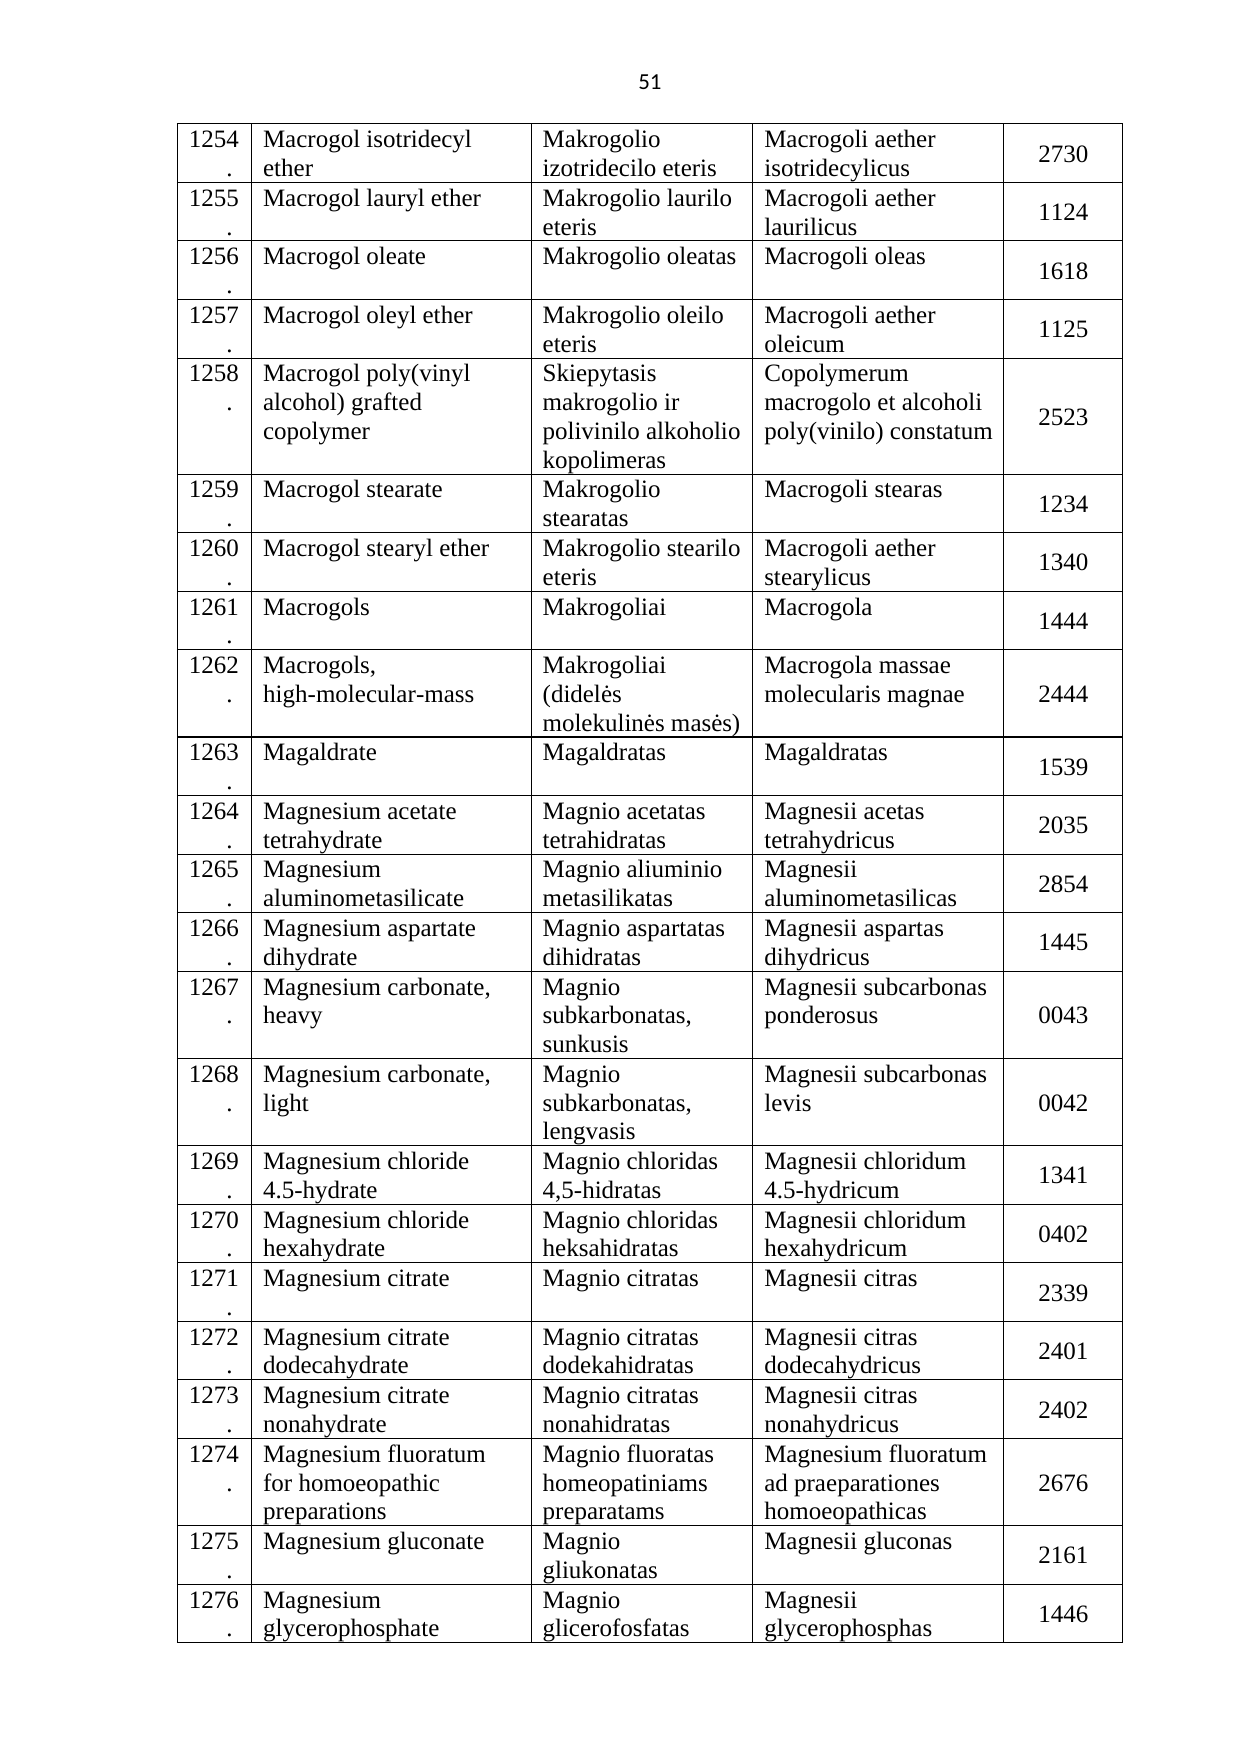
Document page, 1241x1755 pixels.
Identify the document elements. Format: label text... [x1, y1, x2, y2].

table_cell 1257. [178, 300, 251, 357]
table_cell Magnio citratas nonahidratas [532, 1380, 752, 1438]
table_cell 1256. [178, 241, 251, 299]
table_cell 0402 [1004, 1205, 1122, 1262]
table_cell Magaldratas [753, 738, 1003, 795]
table_cell Macrogol stearate [252, 475, 531, 532]
table_cell 1234 [1004, 475, 1122, 532]
table_cell Magnesium carbonate, light [252, 1059, 531, 1145]
table_cell Macrogoli oleas [753, 241, 1003, 299]
table_cell Magnesii subcarbonas ponderosus [753, 972, 1003, 1058]
table_cell Magnesii subcarbonas levis [753, 1059, 1003, 1145]
table_cell 1340 [1004, 533, 1122, 591]
table_cell Magaldrate [252, 738, 531, 795]
table_cell 1267. [178, 972, 251, 1058]
table_cell Magnesii aluminometasilicas [753, 855, 1003, 912]
table_cell Magnio subkarbonatas, lengvasis [532, 1059, 752, 1145]
table_cell 2339 [1004, 1263, 1122, 1321]
table_cell 1276. [178, 1585, 251, 1642]
table_cell 1260. [178, 533, 251, 591]
table_cell 1261. [178, 592, 251, 649]
table_cell 1274. [178, 1439, 251, 1525]
table_cell Macrogoli aether isotridecylicus [753, 124, 1003, 182]
table_cell Macrogol poly(vinyl alcohol) grafted copolymer [252, 359, 531, 473]
table_cell 1125 [1004, 300, 1122, 357]
table_cell Magnesii citras dodecahydricus [753, 1322, 1003, 1379]
table_cell 2035 [1004, 796, 1122, 853]
table_cell 1259. [178, 475, 251, 532]
table_cell Macrogol stearyl ether [252, 533, 531, 591]
table_cell Magaldratas [532, 738, 752, 795]
table_cell 2854 [1004, 855, 1122, 912]
table_cell Macrogola [753, 592, 1003, 649]
table_cell Magnesii acetas tetrahydricus [753, 796, 1003, 853]
table_cell Macrogol oleyl ether [252, 300, 531, 357]
table_cell Magnesium citrate dodecahydrate [252, 1322, 531, 1379]
table_cell 2401 [1004, 1322, 1122, 1379]
table_cell Magnio acetatas tetrahidratas [532, 796, 752, 853]
table_cell Magnesii aspartas dihydricus [753, 913, 1003, 971]
table_cell Magnesii chloridum 4.5‑hydricum [753, 1146, 1003, 1204]
table_cell Magnesium acetate tetrahydrate [252, 796, 531, 853]
table_cell 2676 [1004, 1439, 1122, 1525]
table_cell 1275. [178, 1526, 251, 1584]
table_cell Magnio aspartatas dihidratas [532, 913, 752, 971]
table_cell Magnio chloridas 4,5‑hidratas [532, 1146, 752, 1204]
table_cell Magnio chloridas heksahidratas [532, 1205, 752, 1262]
table_cell Magnesium glycerophosphate [252, 1585, 531, 1642]
table_cell Magnesium citrate nonahydrate [252, 1380, 531, 1438]
table_cell Makrogoliai (didelės molekulinės masės) [532, 650, 752, 736]
table_cell Magnesii citras [753, 1263, 1003, 1321]
table_cell Macrogol isotridecyl ether [252, 124, 531, 182]
table_cell 2444 [1004, 650, 1122, 736]
table_cell 2523 [1004, 359, 1122, 473]
table_cell Magnio subkarbonatas, sunkusis [532, 972, 752, 1058]
table_cell Magnesium chloride hexahydrate [252, 1205, 531, 1262]
table_cell Magnesium chloride 4.5‑hydrate [252, 1146, 531, 1204]
table_cell Macrogols [252, 592, 531, 649]
table_cell 1254. [178, 124, 251, 182]
table_cell Magnio gliukonatas [532, 1526, 752, 1584]
table_cell Magnesium fluoratum ad praeparationes homoeopathicas [753, 1439, 1003, 1525]
table_cell Macrogoli aether stearylicus [753, 533, 1003, 591]
table_cell Makrogolio stearatas [532, 475, 752, 532]
table_cell Magnesii gluconas [753, 1526, 1003, 1584]
table_cell 1266. [178, 913, 251, 971]
table_cell Magnio fluoratas homeopatiniams preparatams [532, 1439, 752, 1525]
table_cell Macrogola massae molecularis magnae [753, 650, 1003, 736]
table_cell Magnesium carbonate, heavy [252, 972, 531, 1058]
table_cell 1262. [178, 650, 251, 736]
table_cell 1445 [1004, 913, 1122, 971]
table_cell 0043 [1004, 972, 1122, 1058]
table_cell 1341 [1004, 1146, 1122, 1204]
table_cell 1264. [178, 796, 251, 853]
table_cell Makrogoliai [532, 592, 752, 649]
table_cell Macrogoli aether oleicum [753, 300, 1003, 357]
table_cell Magnesii glycerophosphas [753, 1585, 1003, 1642]
table_cell Magnesii citras nonahydricus [753, 1380, 1003, 1438]
table_cell 1618 [1004, 241, 1122, 299]
table_cell Makrogolio oleilo eteris [532, 300, 752, 357]
table_cell Magnesium aluminometasilicate [252, 855, 531, 912]
table_cell Magnio glicerofosfatas [532, 1585, 752, 1642]
table_cell Magnesii chloridum hexahydricum [753, 1205, 1003, 1262]
table_cell 1272. [178, 1322, 251, 1379]
table_cell 1269. [178, 1146, 251, 1204]
table_cell 2161 [1004, 1526, 1122, 1584]
table_cell 1268. [178, 1059, 251, 1145]
table_cell Skiepytasis makrogolio ir polivinilo alkoholio kopolimeras [532, 359, 752, 473]
table_cell Makrogolio stearilo eteris [532, 533, 752, 591]
table_cell Makrogolio laurilo eteris [532, 183, 752, 240]
table_cell Macrogols, high‑molecular‑mass [252, 650, 531, 736]
table_cell Macrogol oleate [252, 241, 531, 299]
table_cell 1255. [178, 183, 251, 240]
table_cell 1446 [1004, 1585, 1122, 1642]
table_cell Copolymerum macrogolo et alcoholi poly(vinilo) constatum [753, 359, 1003, 473]
table_cell 2402 [1004, 1380, 1122, 1438]
table_cell 1271. [178, 1263, 251, 1321]
table_cell Magnesium gluconate [252, 1526, 531, 1584]
table_cell Magnio aliuminio metasilikatas [532, 855, 752, 912]
table_cell Macrogoli aether laurilicus [753, 183, 1003, 240]
table_cell 0042 [1004, 1059, 1122, 1145]
table_cell 1258. [178, 359, 251, 473]
table_cell Magnesium aspartate dihydrate [252, 913, 531, 971]
table_cell Magnesium fluoratum for homoeopathic preparations [252, 1439, 531, 1525]
table_cell 2730 [1004, 124, 1122, 182]
table_cell 1273. [178, 1380, 251, 1438]
table_cell 1265. [178, 855, 251, 912]
table_cell Macrogoli stearas [753, 475, 1003, 532]
table_cell 1124 [1004, 183, 1122, 240]
table_cell 1263. [178, 738, 251, 795]
table_cell Magnio citratas [532, 1263, 752, 1321]
table_cell Magnesium citrate [252, 1263, 531, 1321]
table_cell Makrogolio oleatas [532, 241, 752, 299]
table_cell Makrogolio izotridecilo eteris [532, 124, 752, 182]
table_cell 1539 [1004, 738, 1122, 795]
table_cell Macrogol lauryl ether [252, 183, 531, 240]
table_cell 1270. [178, 1205, 251, 1262]
table_cell Magnio citratas dodekahidratas [532, 1322, 752, 1379]
table_cell 1444 [1004, 592, 1122, 649]
